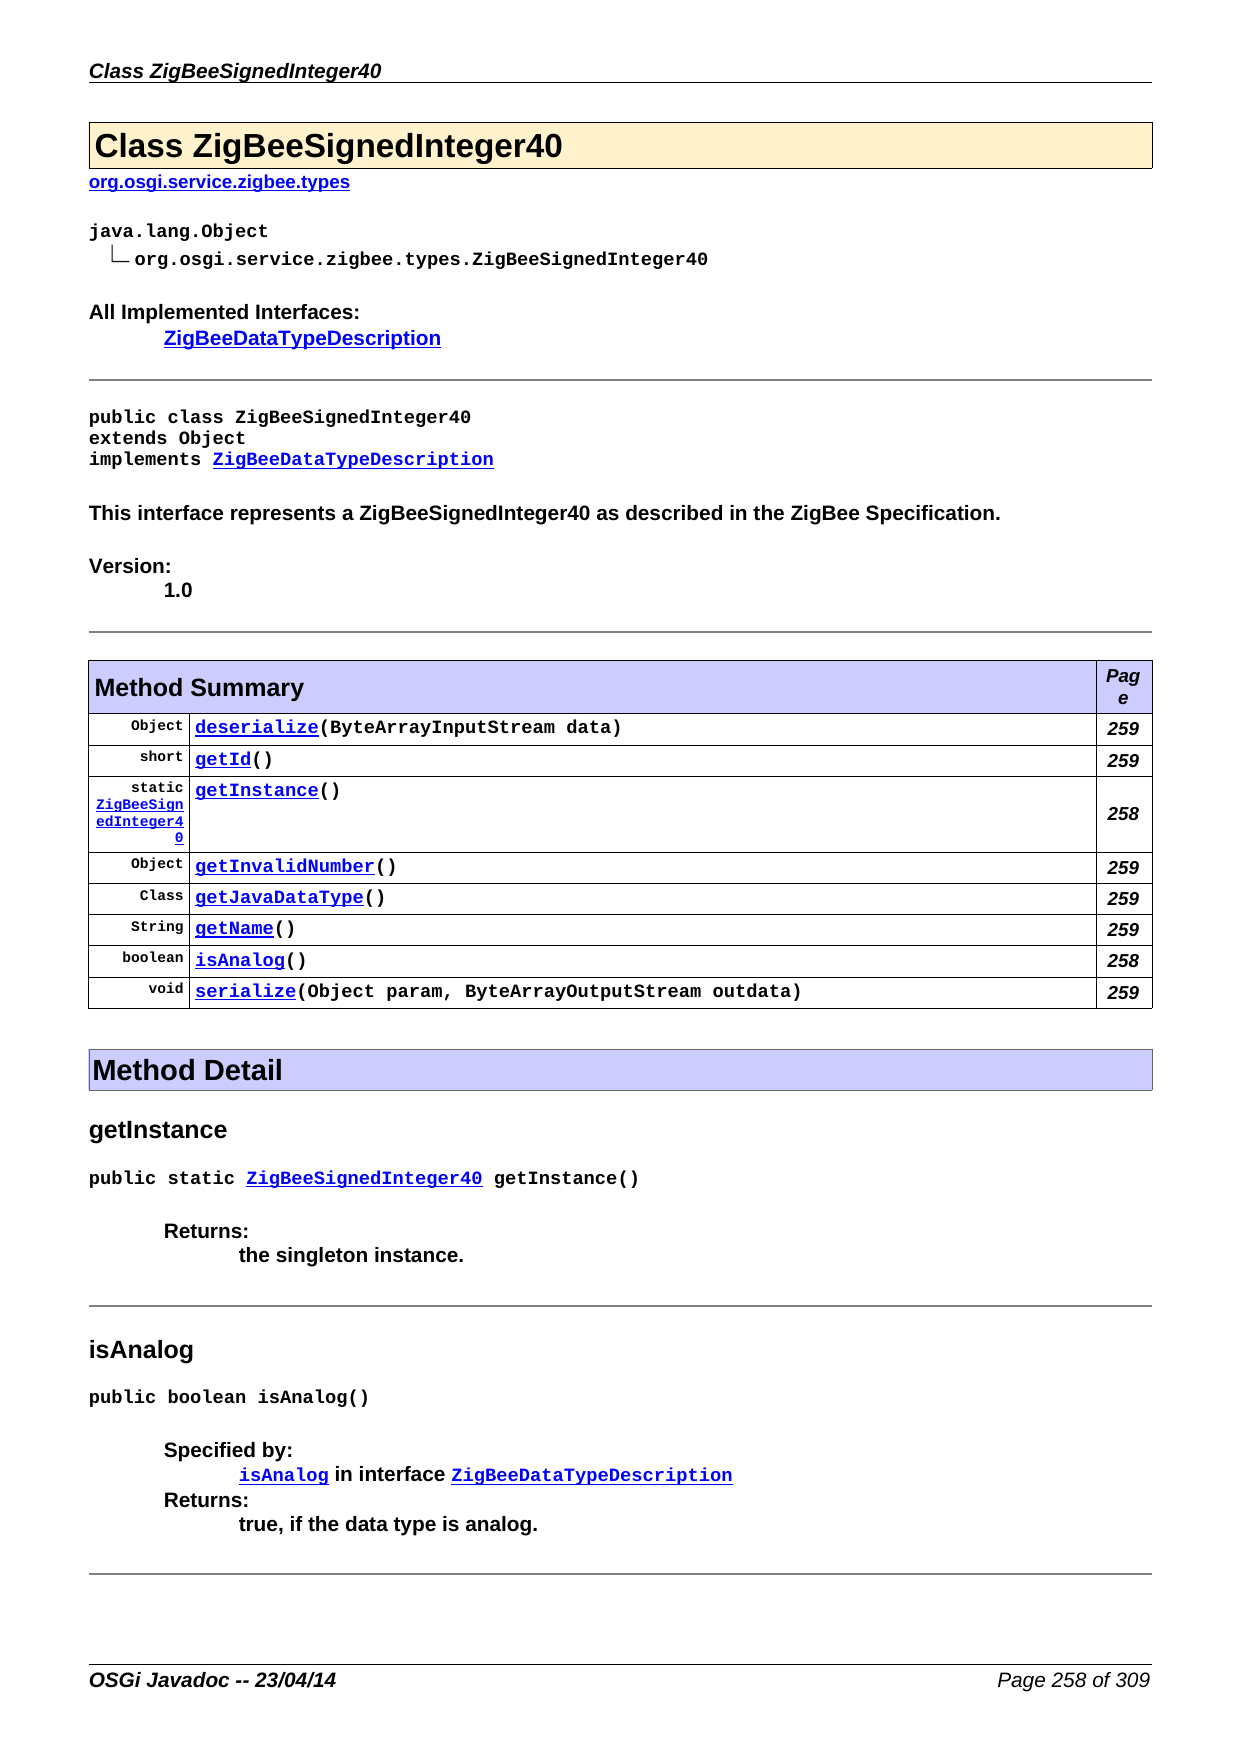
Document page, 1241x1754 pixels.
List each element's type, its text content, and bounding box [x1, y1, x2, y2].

text This interface represents a ZigBeeSignedInteger40 as described in the ZigBee Specification. [88, 501, 1152, 524]
table_cell 258 [1097, 777, 1152, 852]
text the singleton instance. [238, 1243, 1152, 1267]
text 1.0 [163, 578, 1152, 602]
table_cell isAnalog() [190, 946, 1096, 977]
text implements ZigBeeDataTypeDescription [88, 450, 1152, 471]
subtitle getInstance [88, 1116, 1152, 1144]
table_cell Class [89, 884, 189, 914]
text public boolean isAnalog() [88, 1388, 1152, 1409]
subtitle Method Detail [90, 1050, 1152, 1090]
picture [111, 243, 135, 266]
text java.lang.Object [88, 222, 1152, 243]
text isAnalog in interface ZigBeeDataTypeDescription [238, 1462, 1152, 1487]
table_cell serialize(Object param, ByteArrayOutputStream outdata) [190, 978, 1096, 1008]
subtitle isAnalog [88, 1335, 1152, 1364]
table_cell getInvalidNumber() [190, 853, 1096, 883]
text org.osgi.service.zigbee.types.ZigBeeSignedInteger40 [88, 243, 1152, 271]
text Returns: [163, 1487, 1152, 1511]
table_cell Object [89, 853, 189, 883]
text org.osgi.service.zigbee.types [88, 171, 1152, 193]
table_cell getJavaDataType() [190, 884, 1096, 914]
text ZigBeeDataTypeDescription [163, 326, 1152, 350]
table_cell Object [89, 714, 189, 744]
subtitle Class ZigBeeSignedInteger40 [90, 123, 1152, 168]
table_cell getName() [190, 915, 1096, 945]
text public class ZigBeeSignedInteger40 [88, 408, 1152, 429]
table_header Method Summary [89, 661, 1096, 713]
table_cell 259 [1097, 915, 1152, 945]
table_cell 259 [1097, 746, 1152, 776]
text Returns: [163, 1219, 1152, 1243]
table_cell getInstance() [190, 777, 1096, 852]
table_cell static ZigBeeSignedInteger40 [89, 777, 189, 852]
text Version: [88, 554, 1152, 578]
table_cell 259 [1097, 978, 1152, 1008]
subtitle All Implemented Interfaces: [88, 300, 1152, 324]
table_cell 259 [1097, 853, 1152, 883]
table_cell 259 [1097, 884, 1152, 914]
table_cell 258 [1097, 946, 1152, 977]
table_cell deserialize(ByteArrayInputStream data) [190, 714, 1096, 744]
table_cell boolean [89, 946, 189, 977]
table_cell short [89, 746, 189, 776]
table_cell void [89, 978, 189, 1008]
table_cell getId() [190, 746, 1096, 776]
table_cell 259 [1097, 714, 1152, 744]
text public static ZigBeeSignedInteger40 getInstance() [88, 1168, 1152, 1190]
text true, if the data type is analog. [238, 1511, 1152, 1535]
table_header Page [1097, 661, 1152, 713]
table_cell String [89, 915, 189, 945]
text extends Object [88, 429, 1152, 450]
text Specified by: [163, 1438, 1152, 1462]
